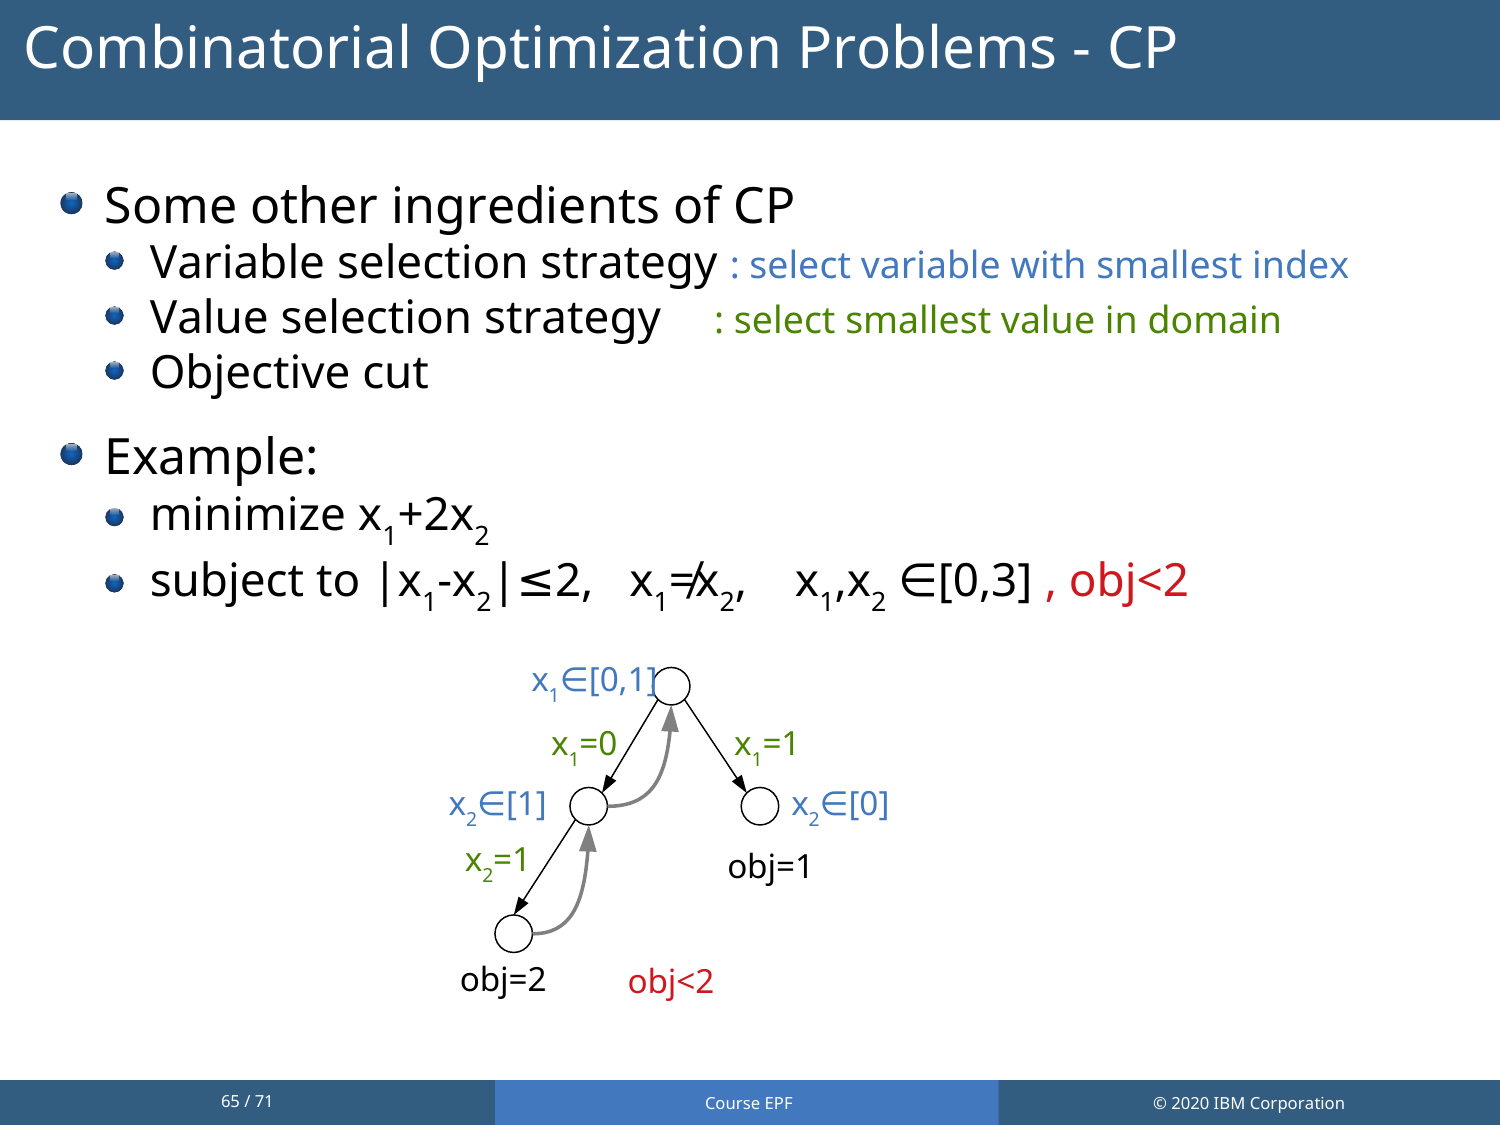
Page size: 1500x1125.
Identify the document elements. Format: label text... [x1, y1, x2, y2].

text_box x1=1 [719, 715, 827, 785]
text_box [494, 915, 533, 950]
list Some other ingredients of CP Variable selection strategy : select variable with smallest index Value selection strategy : select smallest value in domain Objective cut Example: minimize x1+2x2 subject to |x1-x2|≤2, x1≠x2, x1,x2 ∈[0,3] , obj<2 [45, 165, 1441, 1036]
text_box obj=2 [445, 950, 590, 1006]
text_box [741, 787, 776, 826]
text_box x2∈[0] [776, 775, 972, 838]
title Combinatorial Optimization Problems - CP [0, 0, 1500, 121]
text_box x2=1 [450, 831, 558, 901]
text_box x1=0 [536, 715, 644, 785]
text_box obj<2 [612, 952, 758, 1008]
text_box x1∈[0,1] [516, 650, 712, 714]
text_box obj=1 [712, 837, 858, 893]
text_box x2∈[1] [433, 774, 629, 838]
